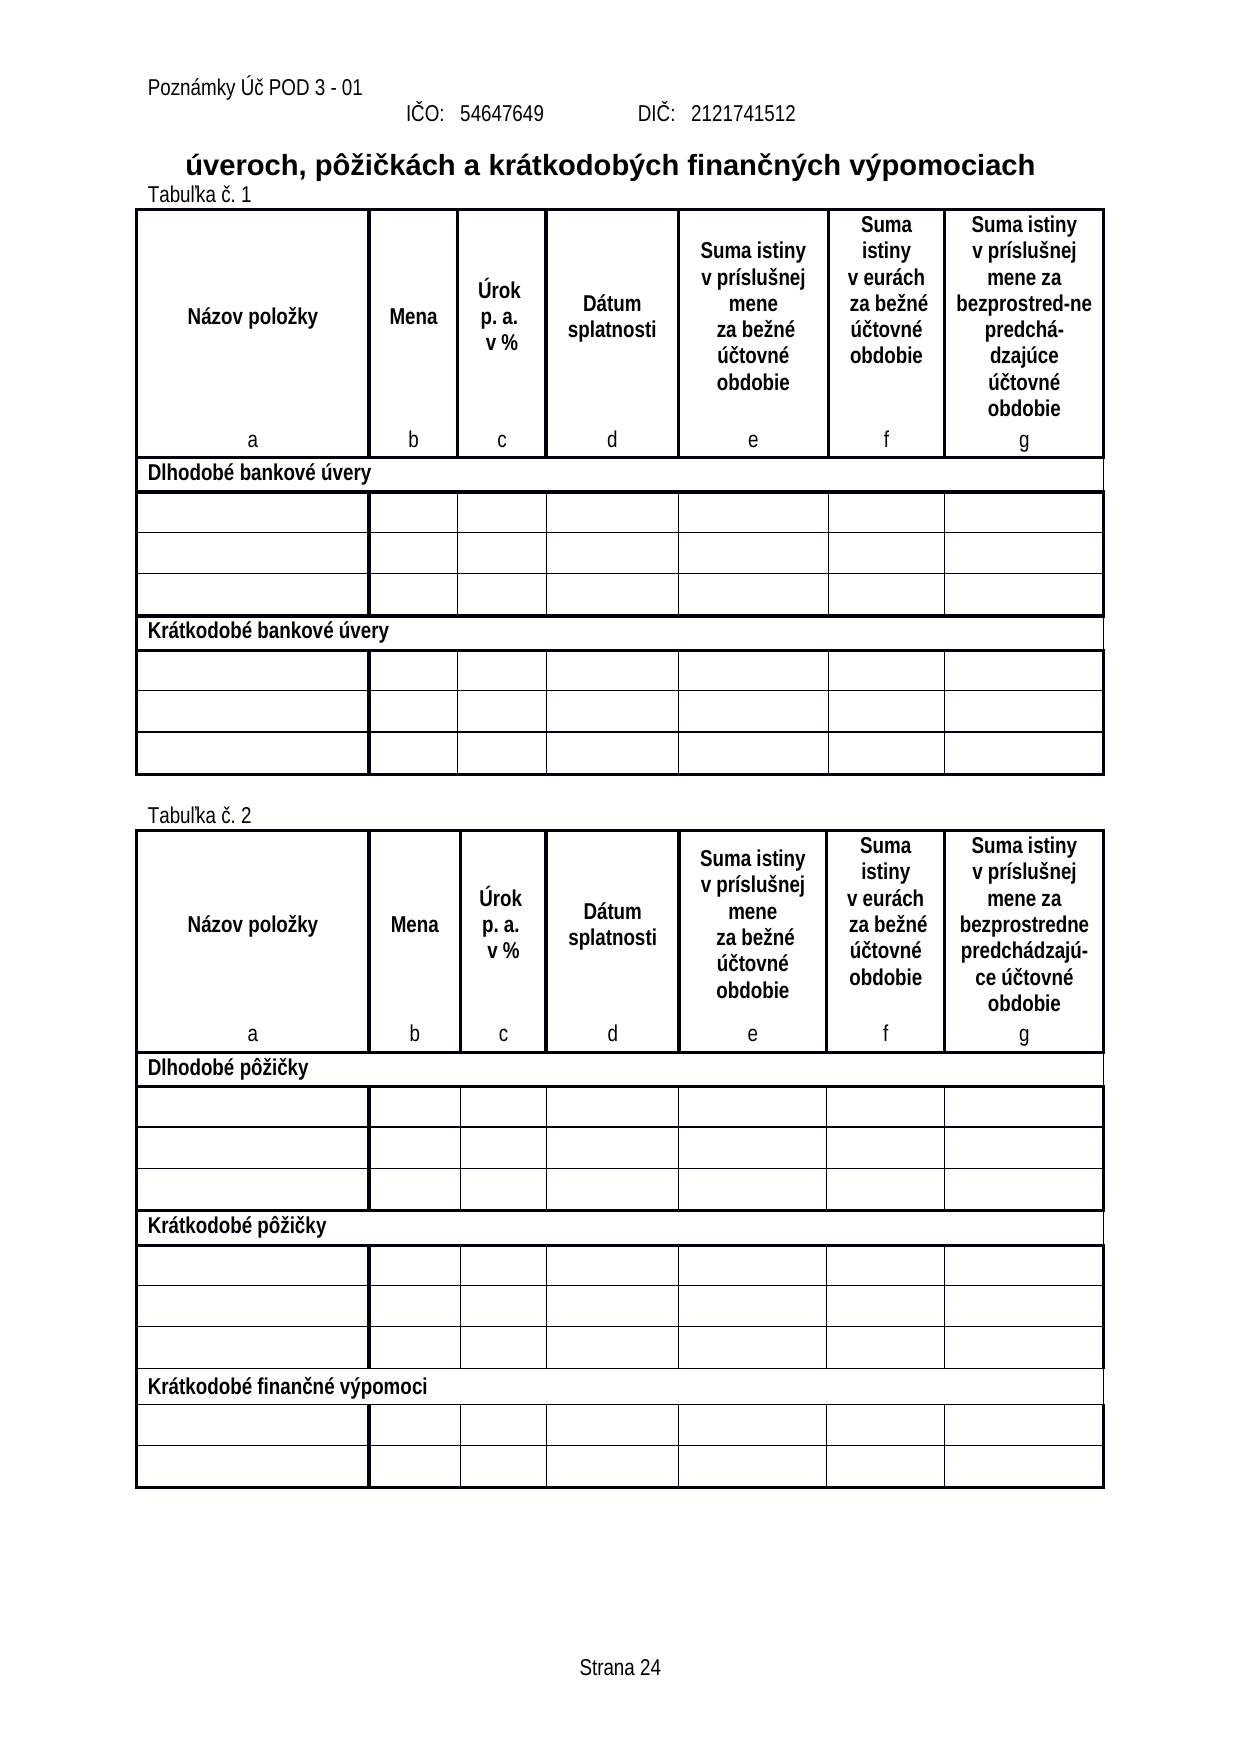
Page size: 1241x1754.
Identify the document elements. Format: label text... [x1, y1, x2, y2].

table_cell [679, 1247, 826, 1285]
table_cell [371, 574, 457, 614]
table_cell [371, 494, 457, 532]
table_cell [827, 1446, 944, 1486]
table_cell [371, 652, 457, 690]
table_cell [827, 1327, 944, 1367]
table_cell [679, 1446, 826, 1486]
title úveroch, pôžičkách a krátkodobých finančných výpomociach [148, 148, 1092, 181]
table_cell Krátkodobé pôžičky [138, 1212, 1103, 1243]
table_cell [679, 1327, 826, 1367]
table_cell g [946, 1016, 1102, 1051]
table_cell [827, 1286, 944, 1326]
table_header Úrok p. a. v % [462, 832, 544, 1016]
table_header Suma istiny v príslušnej mene za bezprostred-ne predchá-dzajúce účtovné obdobie [946, 211, 1102, 422]
table_cell [945, 574, 1102, 614]
table_cell [371, 1405, 460, 1445]
table_cell [138, 1169, 367, 1209]
table_cell [679, 1286, 826, 1326]
table_header Suma istiny v príslušnej mene za bežné účtovné obdobie [681, 832, 825, 1016]
table_cell [138, 652, 367, 690]
table_cell [945, 494, 1102, 532]
table_cell [547, 574, 678, 614]
table_cell [461, 1128, 546, 1168]
table_cell [679, 494, 828, 532]
table_cell [371, 1446, 460, 1486]
table_cell [458, 652, 546, 690]
table_cell [547, 533, 678, 573]
table_cell [458, 733, 546, 773]
table_cell f [828, 1016, 943, 1051]
table_cell Dlhodobé bankové úvery [138, 459, 1103, 490]
text Tabuľka č. 1 [148, 181, 1092, 208]
table_cell b [371, 1016, 459, 1051]
table_cell [679, 733, 828, 773]
table_cell e [681, 1016, 825, 1051]
table_cell [827, 1088, 944, 1126]
table_cell [547, 1446, 678, 1486]
table_cell [461, 1405, 546, 1445]
table_cell Dlhodobé pôžičky [138, 1054, 1103, 1085]
table_cell [547, 1405, 678, 1445]
table_header Mena [371, 832, 459, 1016]
table_cell [945, 1446, 1102, 1486]
table_cell [945, 691, 1102, 731]
table_cell [461, 1247, 546, 1285]
table_header Suma istiny v príslušnej mene za bezprostredne predchádzajú-ce účtovné obdobie [946, 832, 1102, 1016]
table_cell [138, 1286, 367, 1326]
table_cell [371, 1088, 460, 1126]
table_cell [547, 1327, 678, 1367]
table_cell Krátkodobé finančné výpomoci [138, 1369, 1103, 1403]
table_cell [827, 1169, 944, 1209]
table_cell [827, 1247, 944, 1285]
table_cell [547, 652, 678, 690]
table_cell [945, 1286, 1102, 1326]
table_header Suma istiny v príslušnej mene za bežné účtovné obdobie [680, 211, 827, 422]
table_cell [945, 733, 1102, 773]
table_cell [138, 494, 367, 532]
table_cell [945, 1247, 1102, 1285]
table_cell [945, 1405, 1102, 1445]
table_cell [458, 494, 546, 532]
table_cell d [548, 422, 677, 456]
table_header Mena [371, 211, 456, 422]
table_cell [547, 691, 678, 731]
table_cell c [459, 422, 544, 456]
table_cell Krátkodobé bankové úvery [138, 618, 1103, 649]
table_cell a [138, 422, 367, 456]
table_cell [138, 1088, 367, 1126]
table_cell [138, 1128, 367, 1168]
table_header Dátum splatnosti [548, 832, 677, 1016]
table_cell [679, 1169, 826, 1209]
table_cell [945, 533, 1102, 573]
table_cell a [138, 1016, 367, 1051]
table_cell [371, 533, 457, 573]
table_cell [138, 1405, 367, 1445]
table_cell [547, 733, 678, 773]
table_cell [679, 691, 828, 731]
table_cell [461, 1286, 546, 1326]
table_cell [461, 1169, 546, 1209]
table_cell [679, 574, 828, 614]
table_cell [829, 533, 944, 573]
table_cell [547, 1088, 678, 1126]
table_cell d [548, 1016, 677, 1051]
table_cell [371, 1128, 460, 1168]
table_header Názov položky [138, 832, 367, 1016]
table_cell e [680, 422, 827, 456]
table_cell [827, 1405, 944, 1445]
table_cell [679, 533, 828, 573]
table_cell [829, 691, 944, 731]
table_cell [138, 1327, 367, 1367]
table_cell [138, 533, 367, 573]
table_cell c [462, 1016, 544, 1051]
table_cell [945, 1128, 1102, 1168]
table_cell [371, 1247, 460, 1285]
table_cell [461, 1446, 546, 1486]
table_cell [945, 652, 1102, 690]
table_header Úrok p. a. v % [459, 211, 544, 422]
table_cell [547, 1286, 678, 1326]
table_cell [829, 494, 944, 532]
table_cell [138, 733, 367, 773]
table_cell [371, 1327, 460, 1367]
table_header Suma istiny v eurách za bežné účtovné obdobie [828, 832, 943, 1016]
table_cell [679, 1405, 826, 1445]
table_cell [827, 1128, 944, 1168]
table_header Suma istiny v eurách za bežné účtovné obdobie [830, 211, 943, 422]
table_cell [829, 574, 944, 614]
table_cell [371, 1286, 460, 1326]
table_cell [461, 1088, 546, 1126]
table_cell [138, 1446, 367, 1486]
table_cell [547, 1169, 678, 1209]
table_cell g [946, 422, 1102, 456]
table_cell [458, 691, 546, 731]
table_cell [829, 652, 944, 690]
text Tabuľka č. 2 [148, 802, 1092, 829]
table_cell [461, 1327, 546, 1367]
table_cell [458, 574, 546, 614]
table_cell [547, 1247, 678, 1285]
table_cell [547, 494, 678, 532]
table_cell [547, 1128, 678, 1168]
table_cell [679, 652, 828, 690]
table_cell [371, 1169, 460, 1209]
table_cell [945, 1169, 1102, 1209]
table_cell [679, 1088, 826, 1126]
table_cell b [371, 422, 456, 456]
table_cell [371, 691, 457, 731]
table_header Dátum splatnosti [548, 211, 677, 422]
table_cell [829, 733, 944, 773]
table_header Názov položky [138, 211, 367, 422]
table_cell [945, 1088, 1102, 1126]
table_cell [458, 533, 546, 573]
table_cell [138, 1247, 367, 1285]
table_cell f [830, 422, 943, 456]
table_cell [138, 691, 367, 731]
table_cell [138, 574, 367, 614]
table_cell [945, 1327, 1102, 1367]
table_cell [371, 733, 457, 773]
table_cell [679, 1128, 826, 1168]
